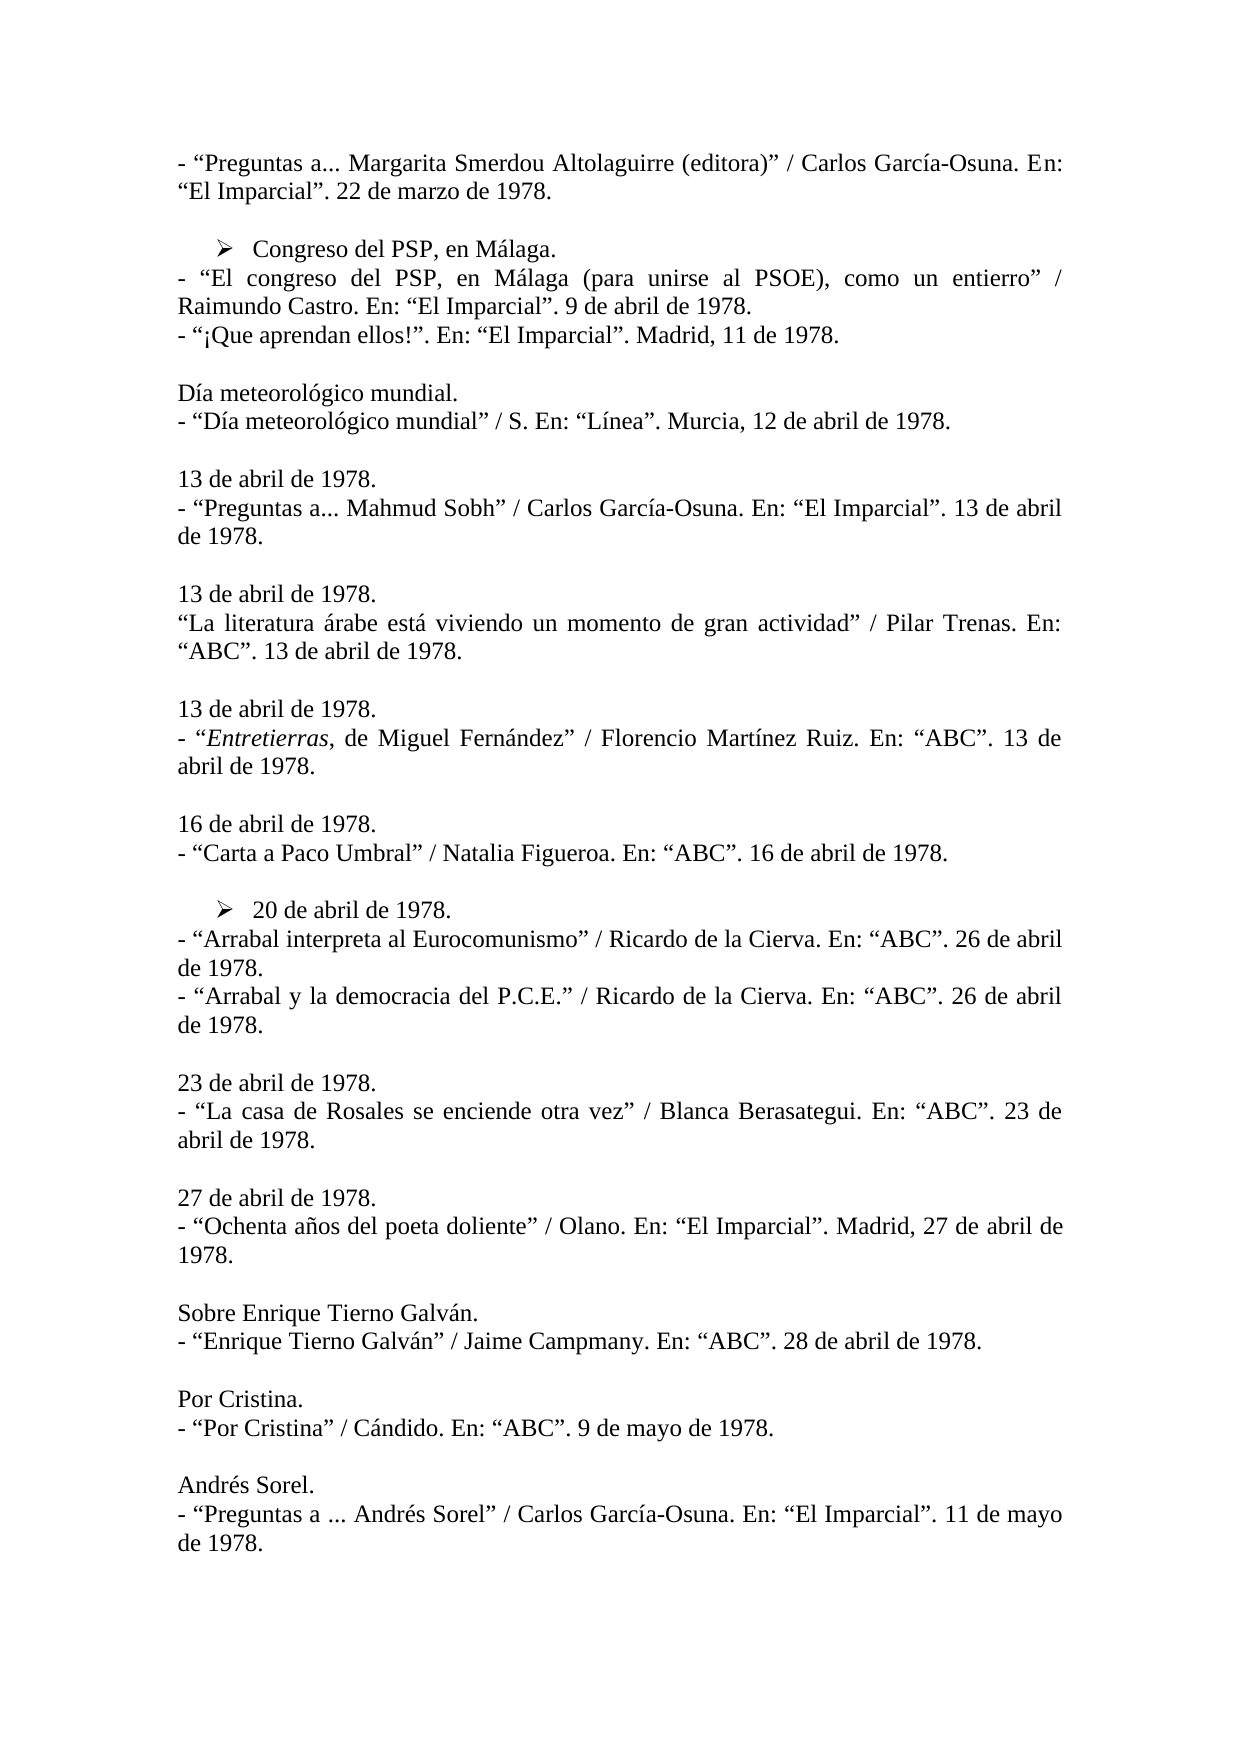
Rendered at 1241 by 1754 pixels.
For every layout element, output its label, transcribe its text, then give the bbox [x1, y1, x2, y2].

text - “¡Que aprendan ellos!”. En: “El Imparcial”. Madrid, 11 de 1978. [177, 320, 1063, 349]
text - “Entretierras, de Miguel Fernández” / Florencio Martínez Ruiz. En: “ABC”. 13 de abril de 1978. [177, 723, 1063, 780]
text - “Día meteorológico mundial” / S. En: “Línea”. Murcia, 12 de abril de 1978. [177, 406, 1063, 435]
text 16 de abril de 1978. [177, 809, 1063, 838]
text - “Carta a Paco Umbral” / Natalia Figueroa. En: “ABC”. 16 de abril de 1978. [177, 838, 1063, 866]
text 13 de abril de 1978. [177, 464, 1063, 493]
text Día meteorológico mundial. [177, 378, 1063, 406]
text - “Enrique Tierno Galván” / Jaime Campmany. En: “ABC”. 28 de abril de 1978. [177, 1326, 1063, 1355]
text Sobre Enrique Tierno Galván. [177, 1298, 1063, 1326]
text - “Ochenta años del poeta doliente” / Olano. En: “El Imparcial”. Madrid, 27 de abril de 1978. [177, 1211, 1063, 1269]
list Congreso del PSP, en Málaga. [215, 234, 1063, 263]
text - “Arrabal y la democracia del P.C.E.” / Ricardo de la Cierva. En: “ABC”. 26 de abril de 1978. [177, 981, 1063, 1039]
text 13 de abril de 1978. [177, 579, 1063, 608]
text “La literatura árabe está viviendo un momento de gran actividad” / Pilar Trenas. En: “ABC”. 13 de abril de 1978. [177, 608, 1063, 665]
text - “La casa de Rosales se enciende otra vez” / Blanca Berasategui. En: “ABC”. 23 de abril de 1978. [177, 1096, 1063, 1154]
text - “Preguntas a... Margarita Smerdou Altolaguirre (editora)” / Carlos García-Osuna. En: “El Imparcial”. 22 de marzo de 1978. [177, 148, 1063, 205]
text 23 de abril de 1978. [177, 1068, 1063, 1096]
list 20 de abril de 1978. [215, 895, 1063, 924]
text - “El congreso del PSP, en Málaga (para unirse al PSOE), como un entierro” / Raimundo Castro. En: “El Imparcial”. 9 de abril de 1978. [177, 263, 1063, 320]
text - “Por Cristina” / Cándido. En: “ABC”. 9 de mayo de 1978. [177, 1413, 1063, 1441]
text - “Preguntas a... Mahmud Sobh” / Carlos García-Osuna. En: “El Imparcial”. 13 de abril de 1978. [177, 493, 1063, 550]
text Andrés Sorel. [177, 1470, 1063, 1499]
text - “Preguntas a ... Andrés Sorel” / Carlos García-Osuna. En: “El Imparcial”. 11 de mayo de 1978. [177, 1499, 1063, 1556]
text - “Arrabal interpreta al Eurocomunismo” / Ricardo de la Cierva. En: “ABC”. 26 de abril de 1978. [177, 924, 1063, 981]
text Por Cristina. [177, 1384, 1063, 1413]
text 27 de abril de 1978. [177, 1183, 1063, 1211]
text 13 de abril de 1978. [177, 694, 1063, 723]
